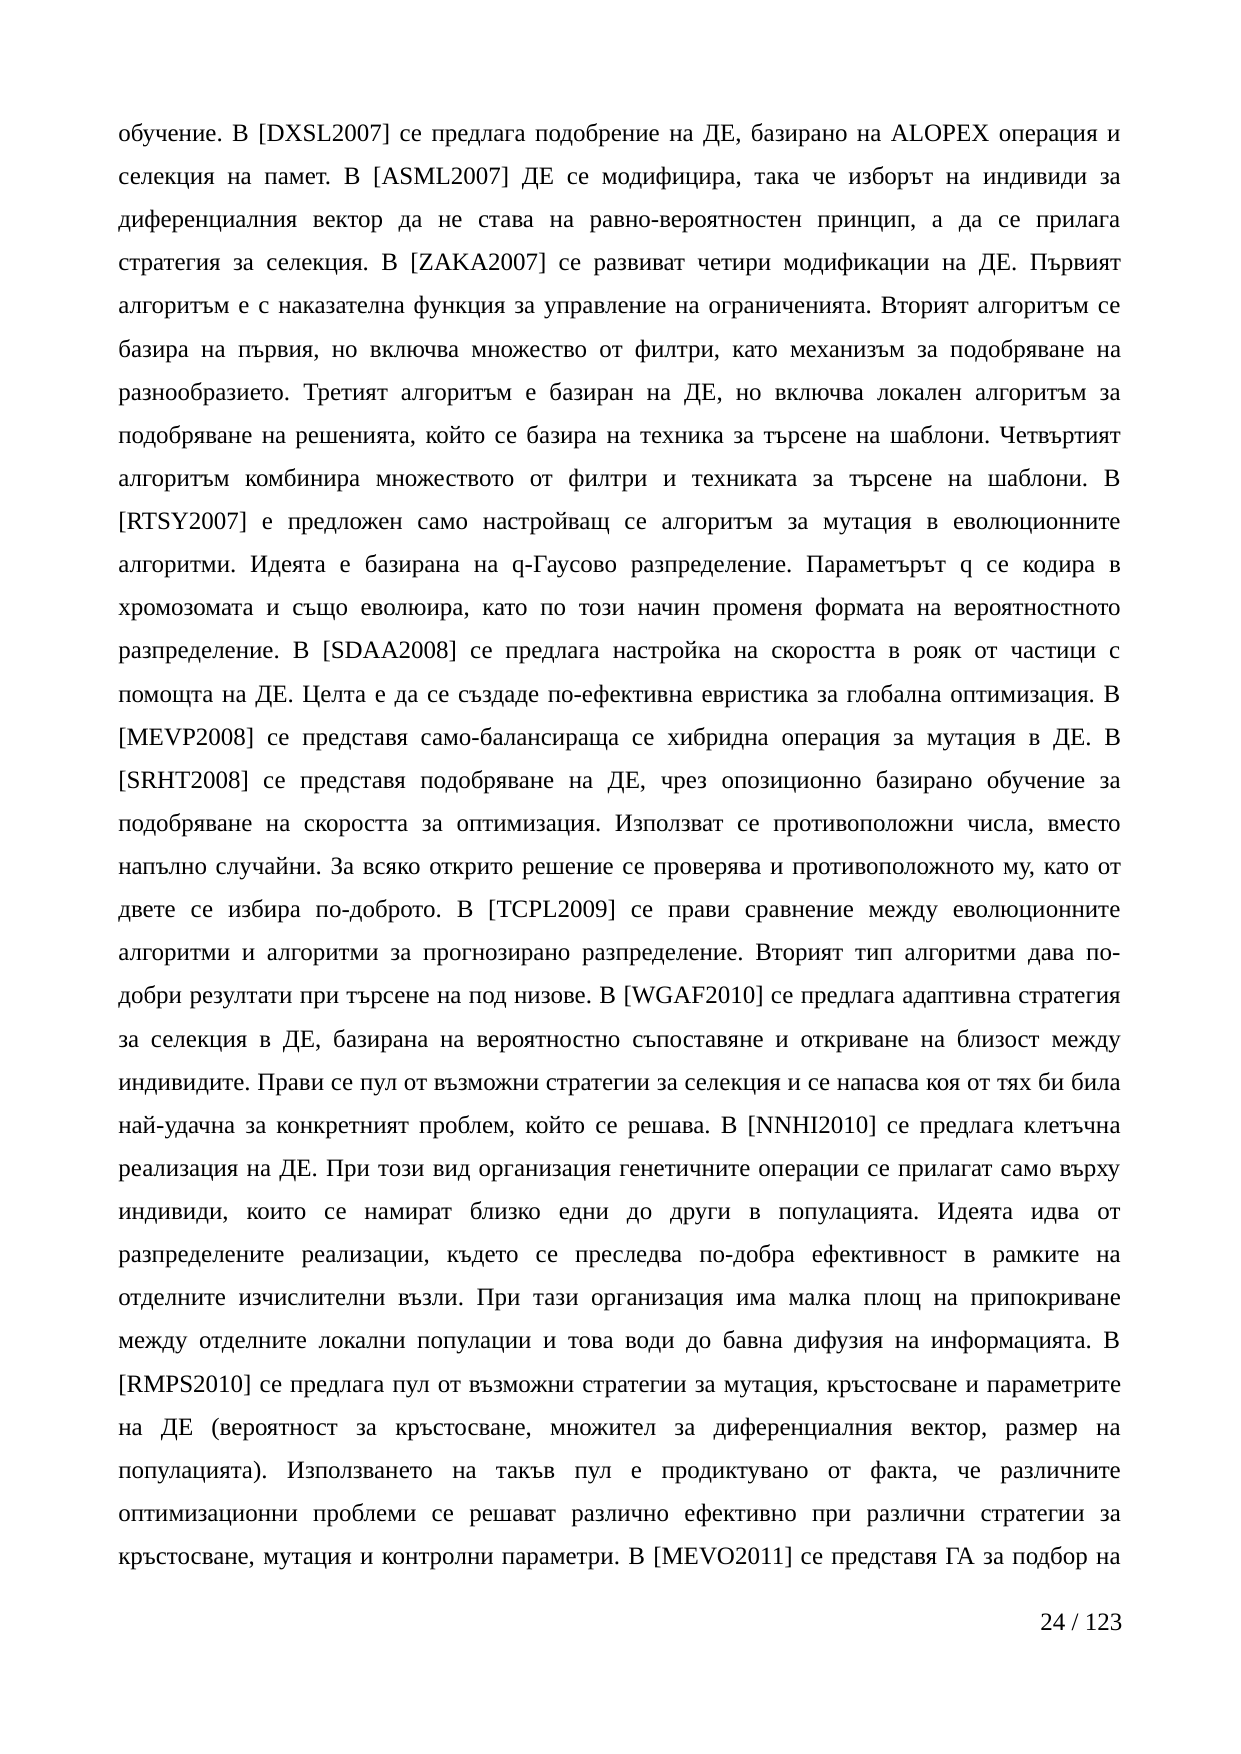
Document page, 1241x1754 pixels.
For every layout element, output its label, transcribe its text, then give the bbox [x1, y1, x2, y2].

text обучение. В [DXSL2007] се предлага подобрение на ДЕ, базирано на ALOPEX операция и селекция на памет. В [ASML2007] ДЕ се модифицира, така че изборът на индивиди за диференциалния вектор да не става на равно-вероятностен принцип, а да се прилага стратегия за селекция. В [ZAKA2007] се развиват четири модификации на ДЕ. Първият алгоритъм е с наказателна функция за управление на ограниченията. Вторият алгоритъм се базира на първия, но включва множество от филтри, като механизъм за подобряване на разнообразието. Третият алгоритъм е базиран на ДЕ, но включва локален алгоритъм за подобряване на решенията, който се базира на техника за търсене на шаблони. Четвъртият алгоритъм комбинира множеството от филтри и техниката за търсене на шаблони. В [RTSY2007] е предложен само настройващ се алгоритъм за мутация в еволюционните алгоритми. Идеята е базирана на q-Гаусово разпределение. Параметърът q се кодира в хромозомата и също еволюира, като по този начин променя формата на вероятностното разпределение. В [SDAA2008] се предлага настройка на скоростта в рояк от частици с помощта на ДЕ. Целта е да се създаде по-ефективна евристика за глобална оптимизация. В [MEVP2008] се представя само-балансираща се хибридна операция за мутация в ДЕ. В [SRHT2008] се представя подобряване на ДЕ, чрез опозиционно базирано обучение за подобряване на скоростта за оптимизация. Използват се противоположни числа, вместо напълно случайни. За всяко открито решение се проверява и противоположното му, като от двете се избира по-доброто. В [TCPL2009] се прави сравнение между еволюционните алгоритми и алгоритми за прогнозирано разпределение. Вторият тип алгоритми дава по-добри резултати при търсене на под низове. В [WGAF2010] се предлага адаптивна стратегия за селекция в ДЕ, базирана на вероятностно съпоставяне и откриване на близост между индивидите. Прави се пул от възможни стратегии за селекция и се напасва коя от тях би била най-удачна за конкретният проблем, който се решава. В [NNHI2010] се предлага клетъчна реализация на ДЕ. При този вид организация генетичните операции се прилагат само върху индивиди, които се намират близко едни до други в популацията. Идеята идва от разпределените реализации, където се преследва по-добра ефективност в рамките на отделните изчислителни възли. При тази организация има малка площ на припокриване между отделните локални популации и това води до бавна дифузия на информацията. В [RMPS2010] се предлага пул от възможни стратегии за мутация, кръстосване и параметрите на ДЕ (вероятност за кръстосване, множител за диференциалния вектор, размер на популацията). Използването на такъв пул е продиктувано от факта, че различните оптимизационни проблеми се решават различно ефективно при различни стратегии за кръстосване, мутация и контролни параметри. В [MEVO2011] се представя ГА за подбор на [118, 118, 1122, 1570]
